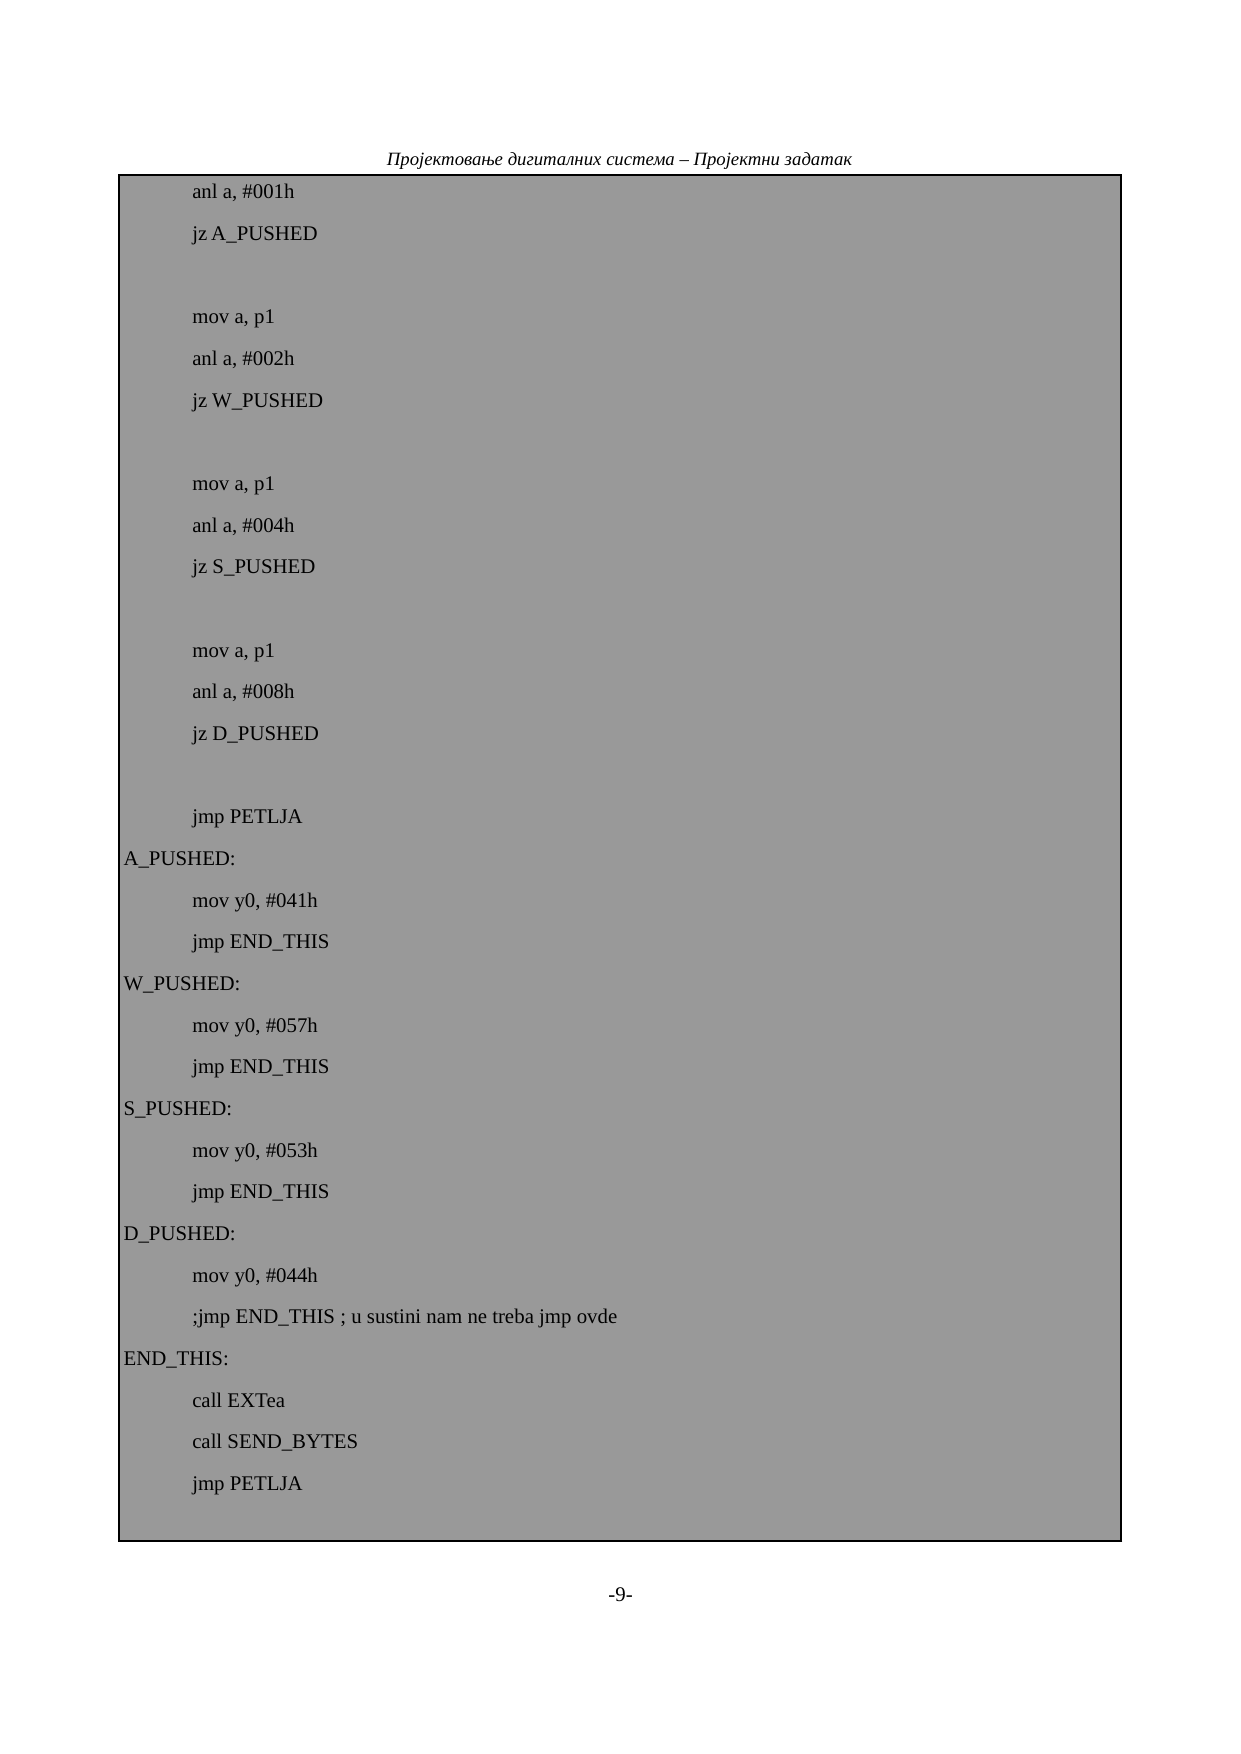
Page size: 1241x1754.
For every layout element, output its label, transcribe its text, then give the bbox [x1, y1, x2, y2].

text anl a, #008h [120, 674, 1120, 709]
text anl a, #002h [120, 341, 1120, 375]
text jz S_PUSHED [120, 549, 1120, 584]
text END_THIS: [120, 1341, 1120, 1375]
text call EXTea [120, 1383, 1120, 1417]
text jmp PETLJA [120, 799, 1120, 834]
text A_PUSHED: [120, 841, 1120, 875]
text jz A_PUSHED [120, 216, 1120, 250]
text mov y0, #057h [120, 1008, 1120, 1042]
text anl a, #001h [120, 176, 1120, 209]
text anl a, #004h [120, 508, 1120, 542]
text ;jmp END_THIS ; u sustini nam ne treba jmp ovde [120, 1299, 1120, 1334]
text jmp END_THIS [120, 1174, 1120, 1209]
text mov y0, #041h [120, 883, 1120, 917]
text mov a, p1 [120, 466, 1120, 500]
text D_PUSHED: [120, 1216, 1120, 1250]
text mov a, p1 [120, 633, 1120, 667]
text mov a, p1 [120, 299, 1120, 334]
text jz W_PUSHED [120, 383, 1120, 417]
text S_PUSHED: [120, 1091, 1120, 1125]
text mov y0, #044h [120, 1258, 1120, 1292]
text jmp END_THIS [120, 924, 1120, 959]
text jmp END_THIS [120, 1049, 1120, 1084]
text mov y0, #053h [120, 1133, 1120, 1167]
text W_PUSHED: [120, 966, 1120, 1000]
text call SEND_BYTES [120, 1424, 1120, 1459]
text jmp PETLJA [120, 1466, 1120, 1500]
text jz D_PUSHED [120, 716, 1120, 750]
